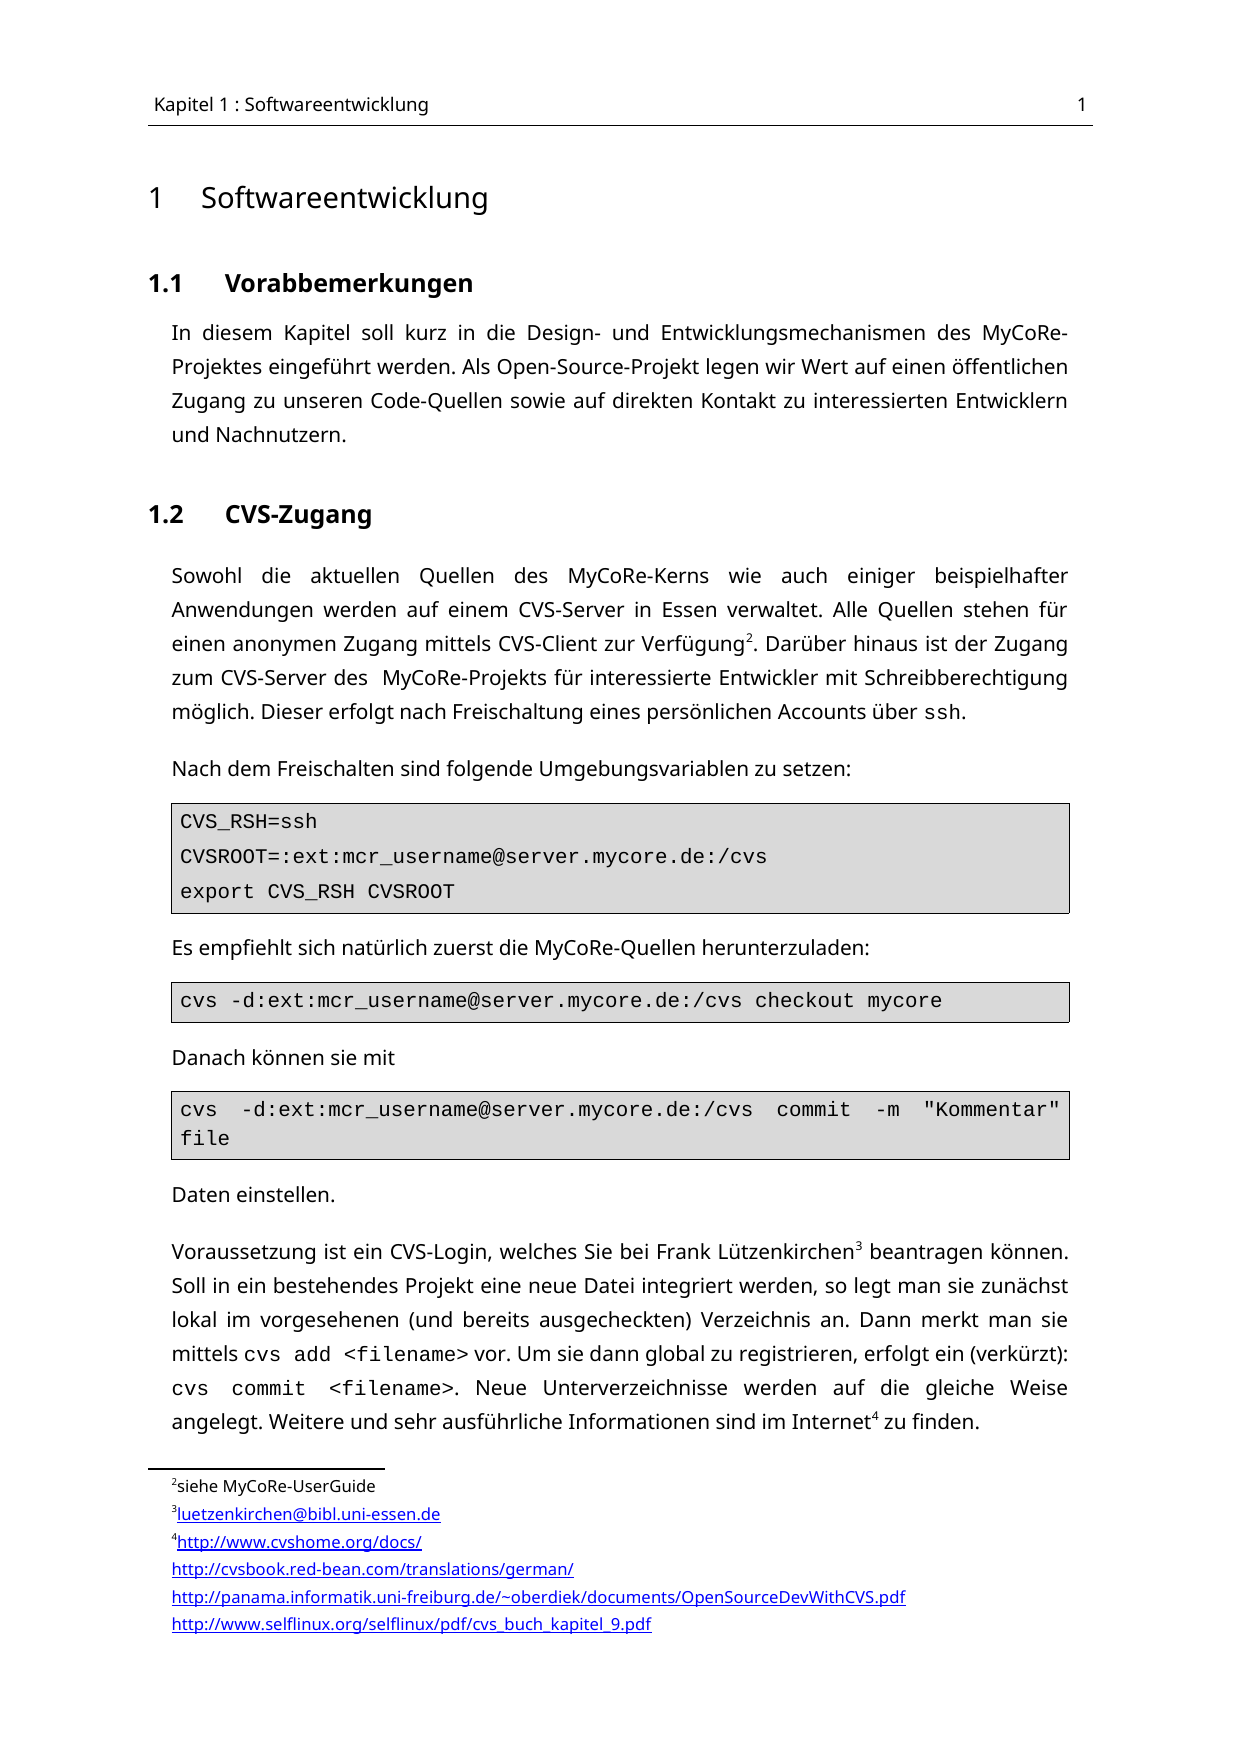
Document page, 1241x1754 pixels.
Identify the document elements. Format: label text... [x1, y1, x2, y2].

text http://www.cvshome.org/docs/ http://cvsbook.red-bean.com/translations/german/ http://panama.informatik.uni-freiburg.de/~oberdiek/documents/OpenSourceDevWithCVS.pdf http://www.selflinux.org/selflinux/pdf/cvs_buch_kapitel_9.pdf [171, 1530, 1069, 1636]
subtitle Softwareentwicklung [148, 177, 1092, 217]
text Danach können sie mit [171, 1043, 1069, 1071]
text Daten einstellen. [171, 1180, 1069, 1208]
text luetzenkirchen@bibl.uni-essen.de [171, 1502, 1069, 1525]
text export CVS_RSH CVSROOT [172, 873, 1069, 913]
text CVS_RSH=ssh [172, 804, 1069, 835]
text siehe MyCoRe-UserGuide [171, 1475, 1069, 1498]
text CVSROOT=:ext:mcr_username@server.mycore.de:/cvs [172, 838, 1069, 870]
text cvs -d:ext:mcr_username@server.mycore.de:/cvs checkout mycore [172, 983, 1069, 1022]
text Voraussetzung ist ein CVS-Login, welches Sie bei Frank Lützenkirchen beantragen können. Soll in ein bestehendes Projekt eine neue Datei integriert werden, so legt man sie zunächst lokal im vorgesehenen (und bereits ausgecheckten) Verzeichnis an. Dann merkt man sie mittels cvs add <filename> vor. Um sie dann global zu registrieren, erfolgt ein (verkürzt): cvs commit <filename>. Neue Unterverzeichnisse werden auf die gleiche Weise angelegt. Weitere und sehr ausführliche Informationen sind im Internet zu finden. [171, 1237, 1069, 1435]
subtitle Vorabbemerkungen [148, 266, 1092, 300]
text Es empfiehlt sich natürlich zuerst die MyCoRe-Quellen herunterzuladen: [171, 933, 1069, 962]
text cvs -d:ext:mcr_username@server.mycore.de:/cvs commit -m "Kommentar" file [172, 1092, 1069, 1159]
text In diesem Kapitel soll kurz in die Design- und Entwicklungsmechanismen des MyCoRe-Projektes eingeführt werden. Als Open-Source-Projekt legen wir Wert auf einen öffentlichen Zugang zu unseren Code-Quellen sowie auf direkten Kontakt zu interessierten Entwicklern und Nachnutzern. [171, 318, 1069, 448]
text Nach dem Freischalten sind folgende Umgebungsvariablen zu setzen: [171, 754, 1069, 783]
text Sowohl die aktuellen Quellen des MyCoRe-Kerns wie auch einiger beispielhafter Anwendungen werden auf einem CVS-Server in Essen verwaltet. Alle Quellen stehen für einen anonymen Zugang mittels CVS-Client zur Verfügung. Darüber hinaus ist der Zugang zum CVS-Server des MyCoRe-Projekts für interessierte Entwickler mit Schreibberechtigung möglich. Dieser erfolgt nach Freischaltung eines persönlichen Accounts über ssh. [171, 561, 1069, 725]
subtitle CVS-Zugang [148, 497, 1092, 531]
